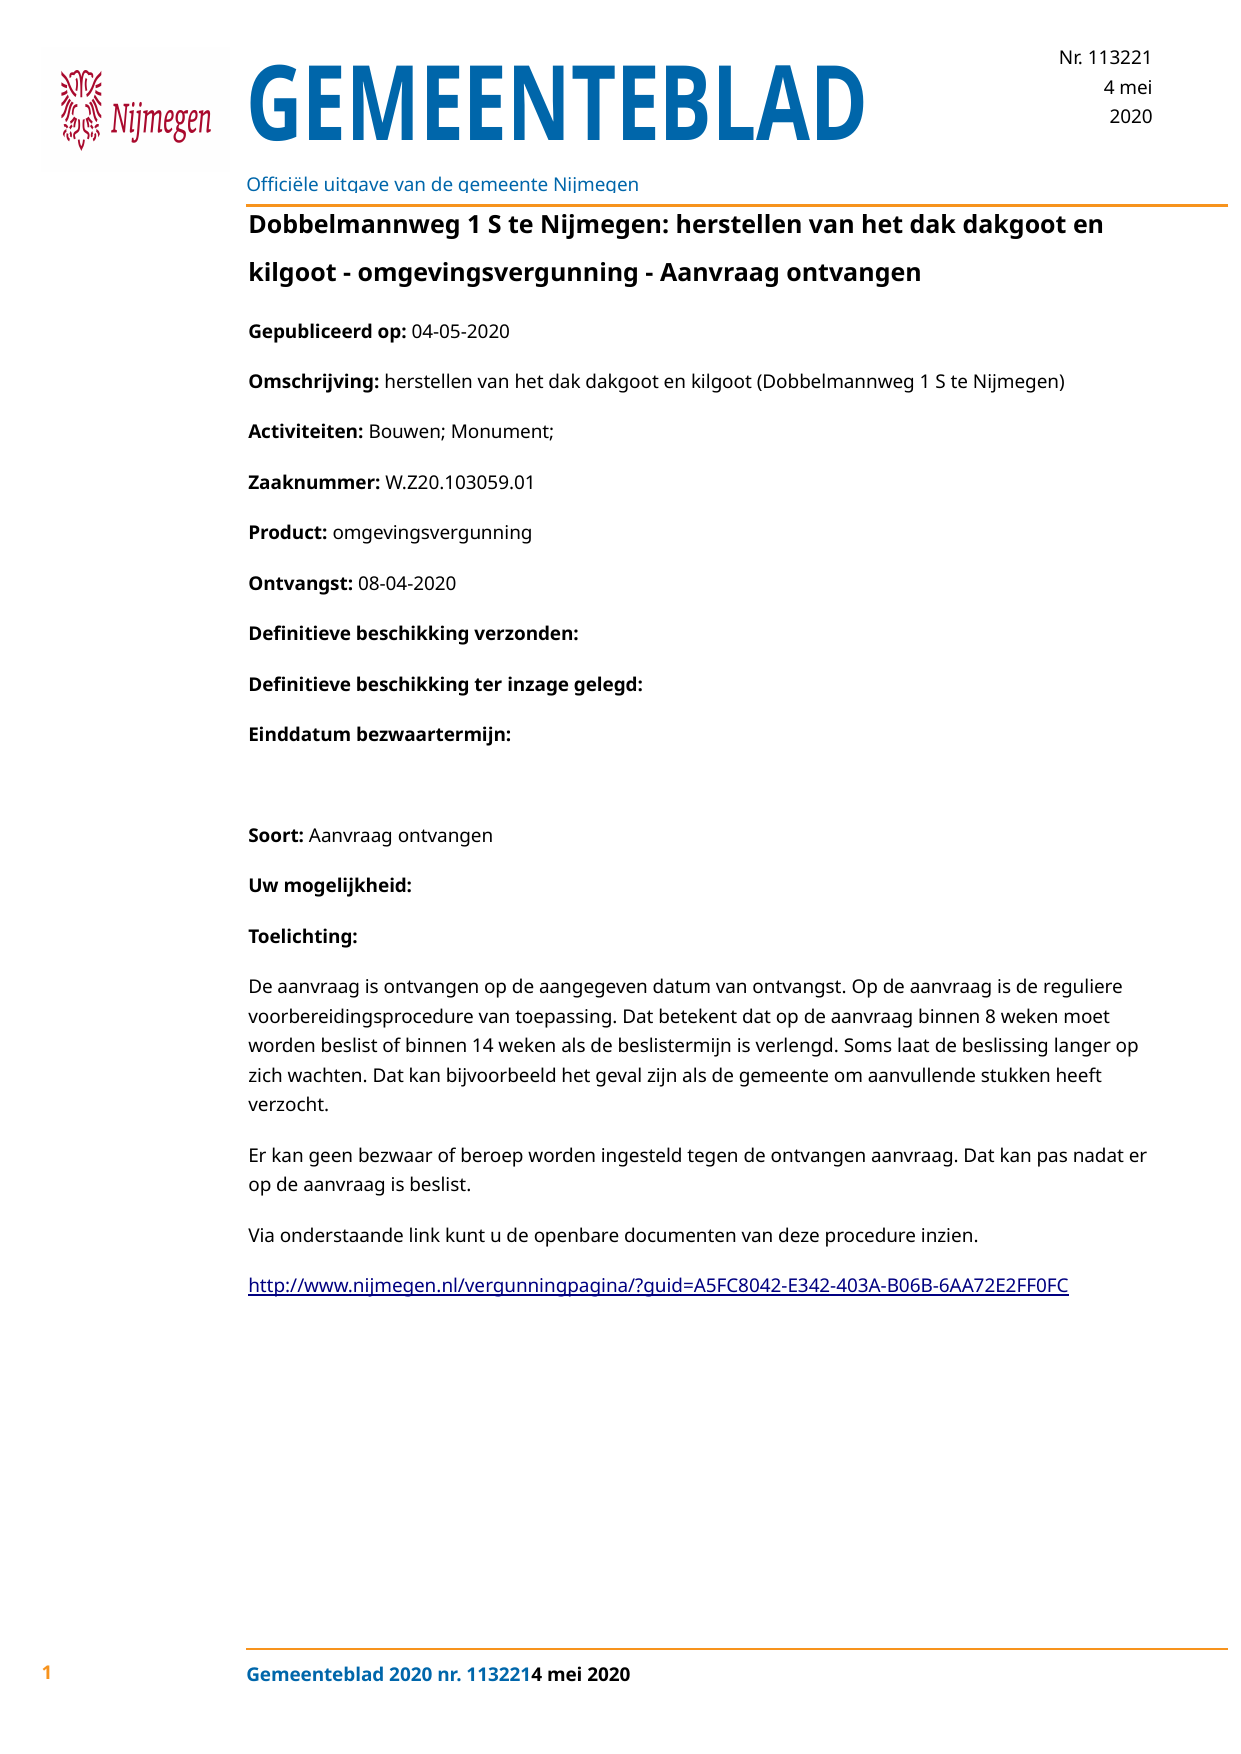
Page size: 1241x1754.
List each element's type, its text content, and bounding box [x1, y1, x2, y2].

text Ontvangst: 08-04-2020 [248, 570, 1152, 596]
picture [41, 47, 231, 172]
text De aanvraag is ontvangen op de aangegeven datum van ontvangst. Op de aanvraag is de reguliere voorbereidingsprocedure van toepassing. Dat betekent dat op de aanvraag binnen 8 weken moet worden beslist of binnen 14 weken als de beslistermijn is verlengd. Soms laat de beslissing langer op zich wachten. Dat kan bijvoorbeeld het geval zijn als de gemeente om aanvullende stukken heeft verzocht. [248, 973, 1152, 1117]
text Via onderstaande link kunt u de openbare documenten van deze procedure inzien. [248, 1222, 1152, 1248]
text Einddatum bezwaartermijn: [248, 721, 1152, 747]
text Dobbelmannweg 1 S te Nijmegen: herstellen van het dak dakgoot en kilgoot - omgevingsvergunning - Aanvraag ontvangen [248, 207, 1152, 288]
text Soort: Aanvraag ontvangen [248, 822, 1152, 848]
text Activiteiten: Bouwen; Monument; [248, 419, 1152, 444]
text Toelichting: [248, 923, 1152, 949]
text Uw mogelijkheid: [248, 872, 1152, 898]
text Gepubliceerd op: 04-05-2020 [248, 318, 1152, 344]
text http://www.nijmegen.nl/vergunningpagina/?guid=A5FC8042-E342-403A-B06B-6AA72E2FF0FC [248, 1272, 1152, 1298]
text Zaaknummer: W.Z20.103059.01 [248, 469, 1152, 495]
text Product: omgevingsvergunning [248, 519, 1152, 545]
text Definitieve beschikking ter inzage gelegd: [248, 671, 1152, 697]
text Definitieve beschikking verzonden: [248, 620, 1152, 646]
text Er kan geen bezwaar of beroep worden ingesteld tegen de ontvangen aanvraag. Dat kan pas nadat er op de aanvraag is beslist. [248, 1142, 1152, 1197]
text Omschrijving: herstellen van het dak dakgoot en kilgoot (Dobbelmannweg 1 S te Nijmegen) [248, 368, 1152, 394]
